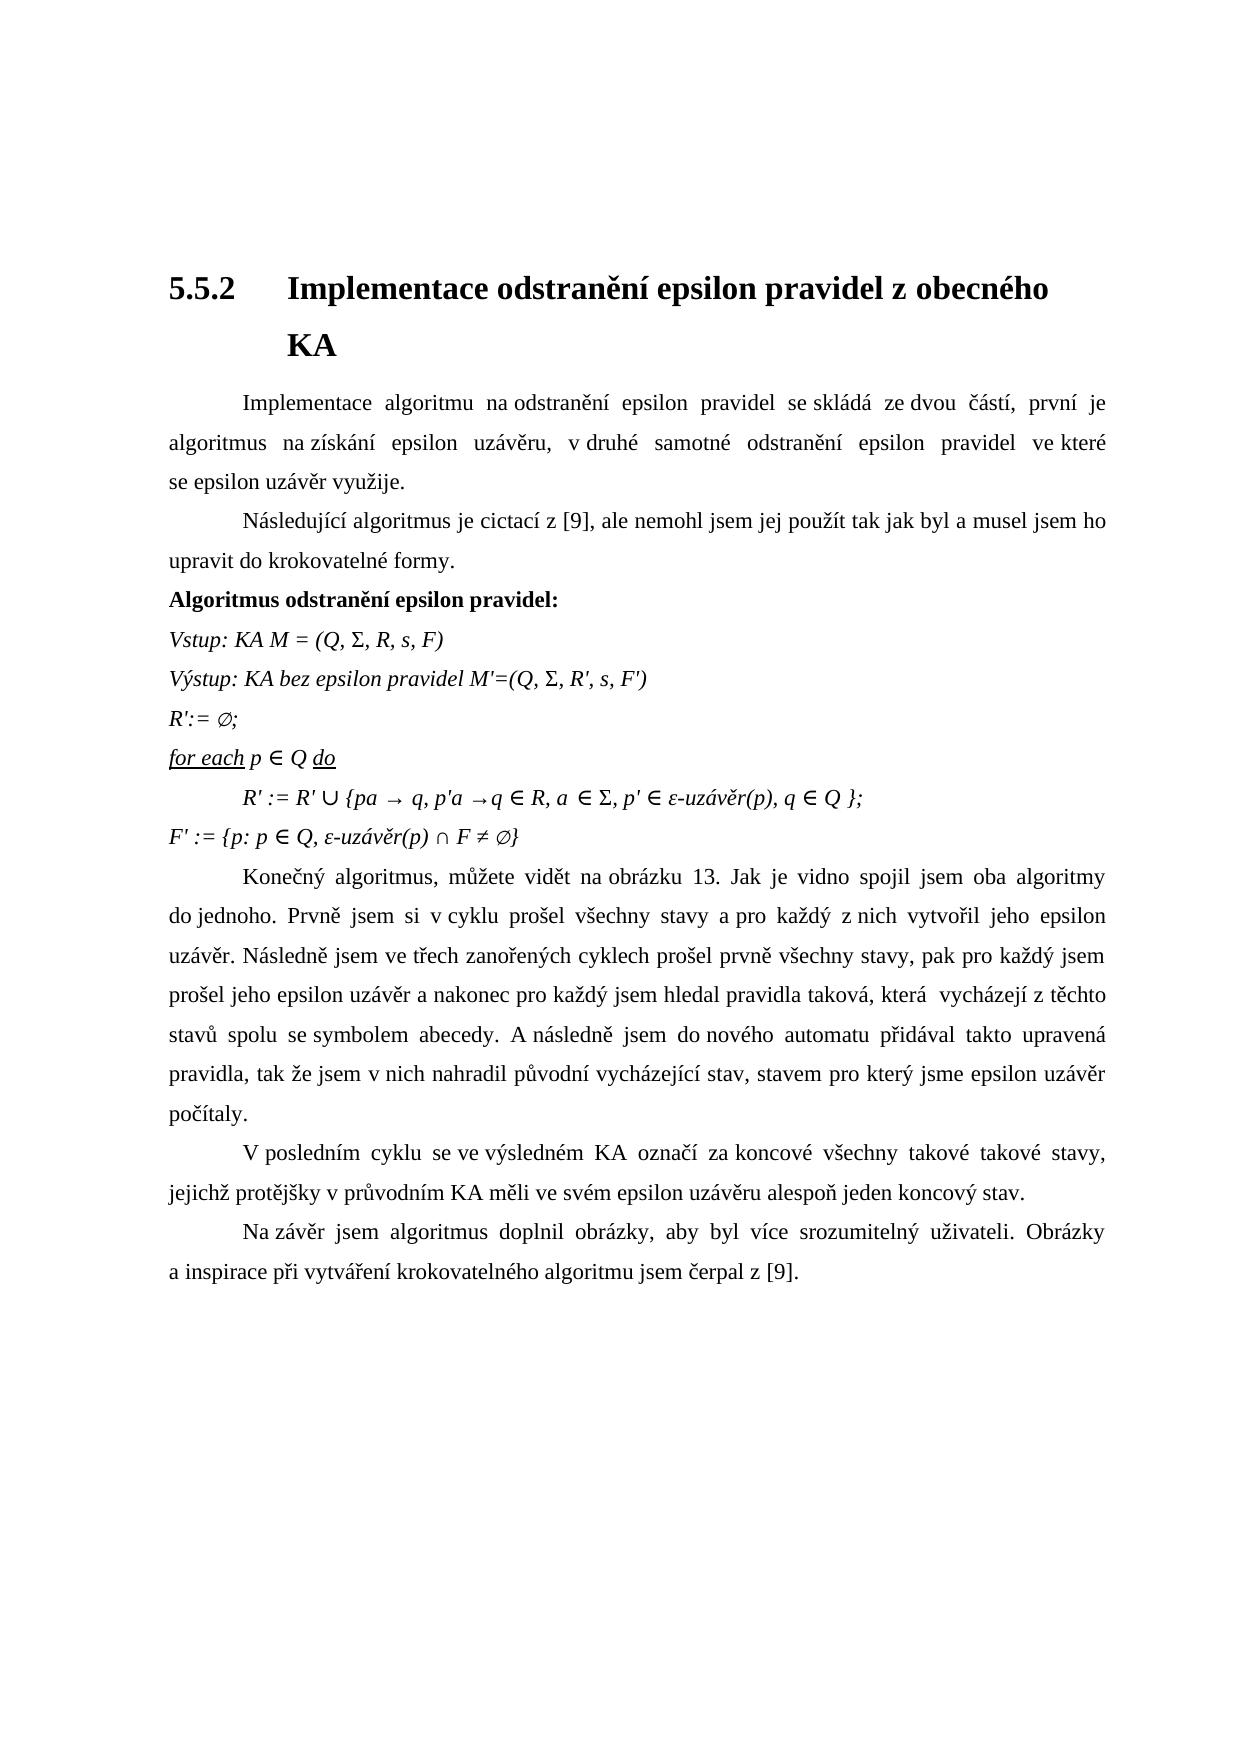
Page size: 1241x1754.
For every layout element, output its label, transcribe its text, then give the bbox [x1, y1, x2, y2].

text for each p ∈ Q do [169, 744, 1106, 771]
text Výstup: KA bez epsilon pravidel M'=(Q, Σ, R', s, F') [169, 666, 1106, 692]
text Algoritmus odstranění epsilon pravidel: [169, 587, 1106, 613]
text Vstup: KA M = (Q, Σ, R, s, F) [169, 626, 1106, 652]
text Konečný algoritmus, můžete vidět na obrázku 13. Jak je vidno spojil jsem oba algoritmy do jednoho. Prvně jsem si v cyklu prošel všechny stavy a pro každý z nich vytvořil jeho epsilon uzávěr. Následně jsem ve třech zanořených cyklech prošel prvně všechny stavy, pak pro každý jsem prošel jeho epsilon uzávěr a nakonec pro každý jsem hledal pravidla taková, která vycházejí z těchto stavů spolu se symbolem abecedy. A následně jsem do nového automatu přidával takto upravená pravidla, tak že jsem v nich nahradil původní vycházející stav, stavem pro který jsme epsilon uzávěr počítaly. [169, 863, 1106, 1126]
text Na závěr jsem algoritmus doplnil obrázky, aby byl více srozumitelný uživateli. Obrázky a inspirace při vytváření krokovatelného algoritmu jsem čerpal z [9]. [169, 1218, 1106, 1284]
text Následující algoritmus je cictací z [9], ale nemohl jsem jej použít tak jak byl a musel jsem ho upravit do krokovatelné formy. [169, 508, 1106, 573]
subtitle Implementace odstranění epsilon pravidel z obecného KA [169, 268, 1106, 364]
text F' := {p: p ∈ Q, ε-uzávěr(p) ∩ F ≠ ∅} [169, 823, 1106, 850]
text Implementace algoritmu na odstranění epsilon pravidel se skládá ze dvou částí, první je algoritmus na získání epsilon uzávěru, v druhé samotné odstranění epsilon pravidel ve které se epsilon uzávěr využije. [169, 389, 1106, 494]
text R' := R' ∪ {pa → q, p'a →q ∈ R, a ∈ Σ, p' ∈ ε-uzávěr(p), q ∈ Q }; [169, 784, 1106, 810]
text V posledním cyklu se ve výsledném KA označí za koncové všechny takové takové stavy, jejichž protějšky v průvodním KA měli ve svém epsilon uzávěru alespoň jeden koncový stav. [169, 1139, 1106, 1205]
text R':= ∅; [169, 705, 1106, 731]
